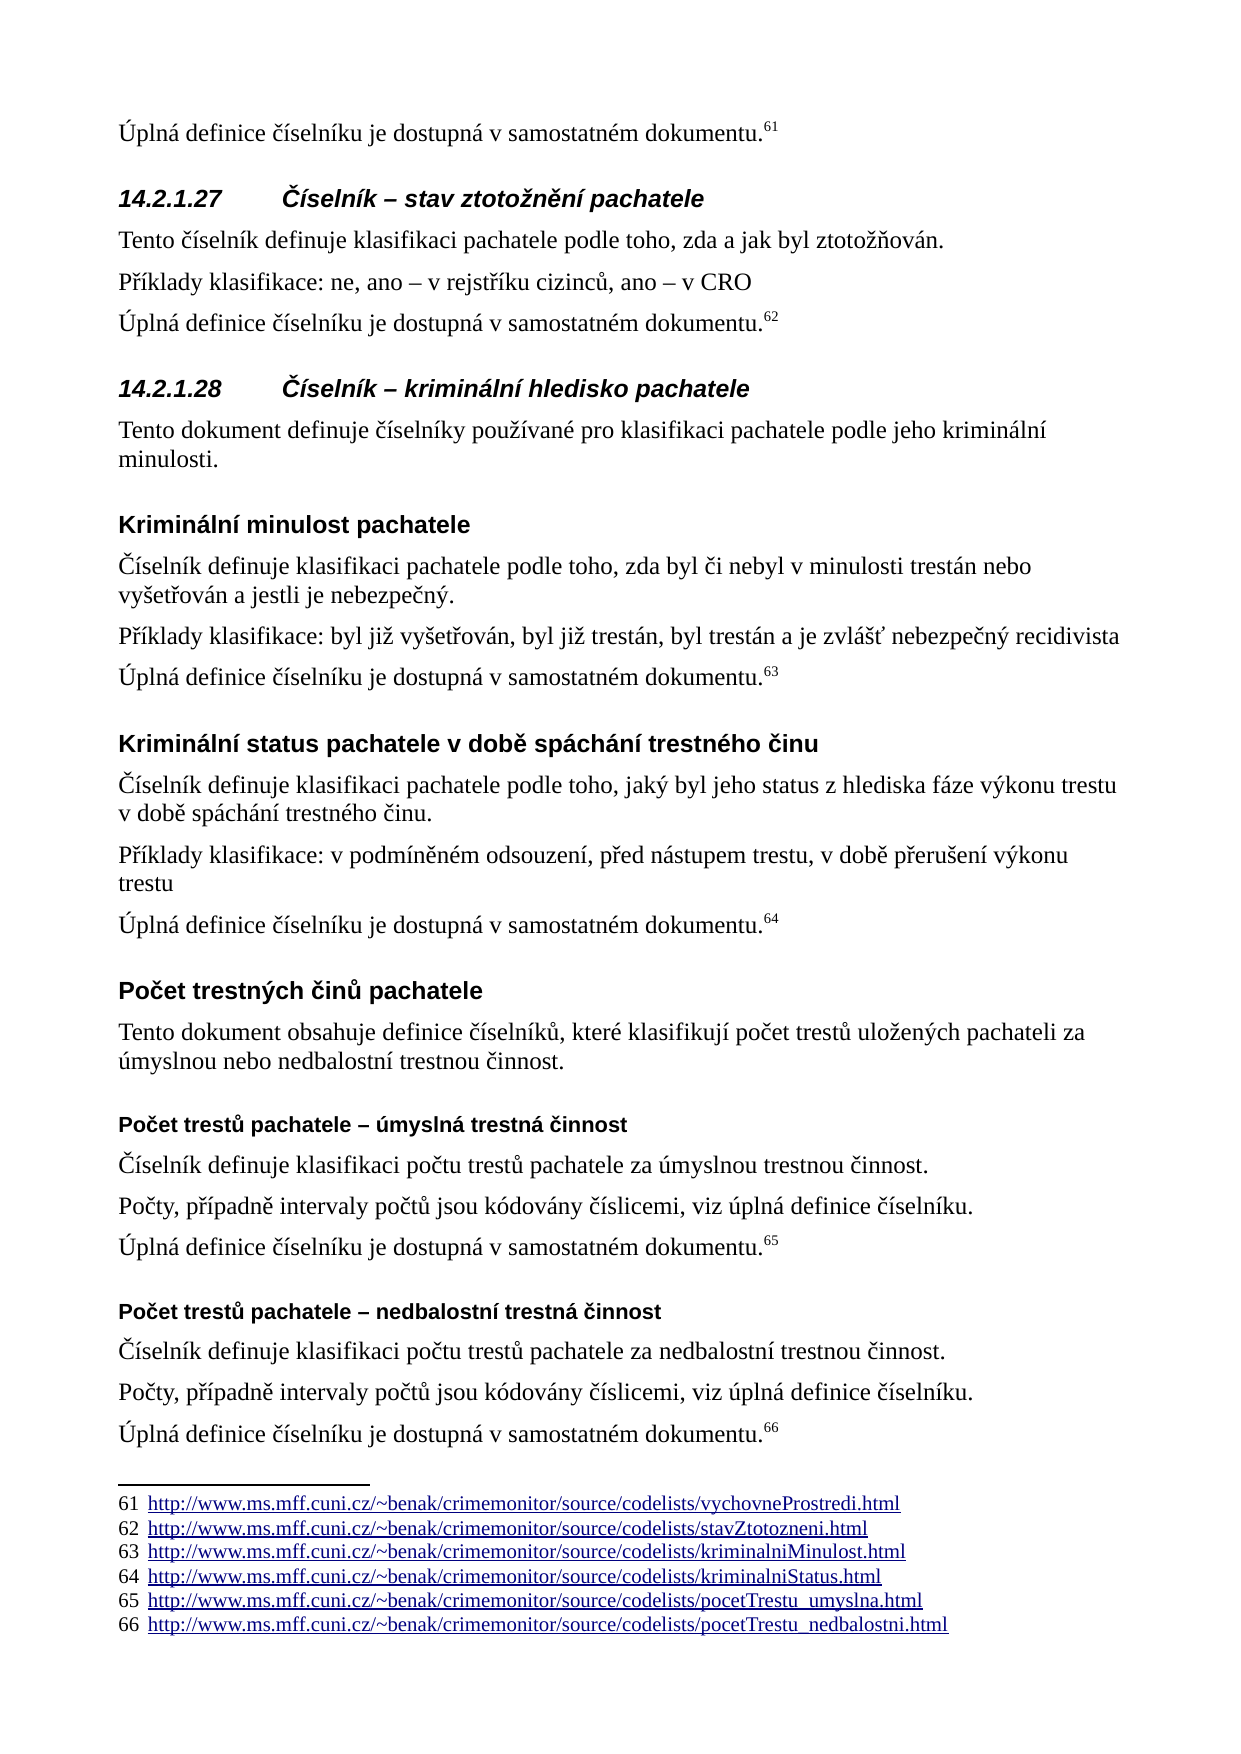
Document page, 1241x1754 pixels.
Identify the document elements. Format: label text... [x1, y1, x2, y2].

text Úplná definice číselníku je dostupná v samostatném dokumentu. [118, 1419, 1122, 1447]
subtitle Kriminální minulost pachatele [118, 510, 1122, 539]
subtitle Počet trestných činů pachatele [118, 976, 1122, 1004]
text http://www.ms.mff.cuni.cz/~benak/crimemonitor/source/codelists/stavZtotozneni.html [118, 1515, 1122, 1539]
text Úplná definice číselníku je dostupná v samostatném dokumentu. [118, 910, 1122, 938]
text http://www.ms.mff.cuni.cz/~benak/crimemonitor/source/codelists/pocetTrestu_umyslna.html [118, 1588, 1122, 1612]
text http://www.ms.mff.cuni.cz/~benak/crimemonitor/source/codelists/pocetTrestu_nedbalostni.html [118, 1612, 1122, 1636]
subtitle Počet trestů pachatele – nedbalostní trestná činnost [118, 1298, 1122, 1324]
text Příklady klasifikace: ne, ano – v rejstříku cizinců, ano – v CRO [118, 267, 1122, 295]
text Číselník definuje klasifikaci počtu trestů pachatele za úmyslnou trestnou činnost. [118, 1150, 1122, 1178]
text Číselník definuje klasifikaci pachatele podle toho, jaký byl jeho status z hlediska fáze výkonu trestu v době spáchání trestného činu. [118, 770, 1122, 827]
text Číselník definuje klasifikaci pachatele podle toho, zda byl či nebyl v minulosti trestán nebo vyšetřován a jestli je nebezpečný. [118, 551, 1122, 609]
text Tento číselník definuje klasifikaci pachatele podle toho, zda a jak byl ztotožňován. [118, 225, 1122, 254]
text Úplná definice číselníku je dostupná v samostatném dokumentu. [118, 1232, 1122, 1261]
subtitle Počet trestů pachatele – úmyslná trestná činnost [118, 1112, 1122, 1137]
text Úplná definice číselníku je dostupná v samostatném dokumentu. [118, 118, 1122, 147]
text Úplná definice číselníku je dostupná v samostatném dokumentu. [118, 662, 1122, 691]
text Číselník definuje klasifikaci počtu trestů pachatele za nedbalostní trestnou činnost. [118, 1336, 1122, 1365]
text Příklady klasifikace: byl již vyšetřován, byl již trestán, byl trestán a je zvlášť nebezpečný recidivista [118, 621, 1122, 650]
subtitle Číselník – kriminální hledisko pachatele [118, 374, 1122, 403]
subtitle Číselník – stav ztotožnění pachatele [118, 184, 1122, 213]
text Příklady klasifikace: v podmíněném odsouzení, před nástupem trestu, v době přerušení výkonu trestu [118, 840, 1122, 897]
text http://www.ms.mff.cuni.cz/~benak/crimemonitor/source/codelists/kriminalniStatus.html [118, 1563, 1122, 1588]
text http://www.ms.mff.cuni.cz/~benak/crimemonitor/source/codelists/vychovneProstredi.html [118, 1491, 1122, 1515]
text http://www.ms.mff.cuni.cz/~benak/crimemonitor/source/codelists/kriminalniMinulost.html [118, 1539, 1122, 1563]
text Počty, případně intervaly počtů jsou kódovány číslicemi, viz úplná definice číselníku. [118, 1191, 1122, 1220]
text Tento dokument obsahuje definice číselníků, které klasifikují počet trestů uložených pachateli za úmyslnou nebo nedbalostní trestnou činnost. [118, 1017, 1122, 1074]
text Tento dokument definuje číselníky používané pro klasifikaci pachatele podle jeho kriminální minulosti. [118, 415, 1122, 473]
subtitle Kriminální status pachatele v době spáchání trestného činu [118, 729, 1122, 757]
text Počty, případně intervaly počtů jsou kódovány číslicemi, viz úplná definice číselníku. [118, 1377, 1122, 1406]
text Úplná definice číselníku je dostupná v samostatném dokumentu. [118, 308, 1122, 337]
